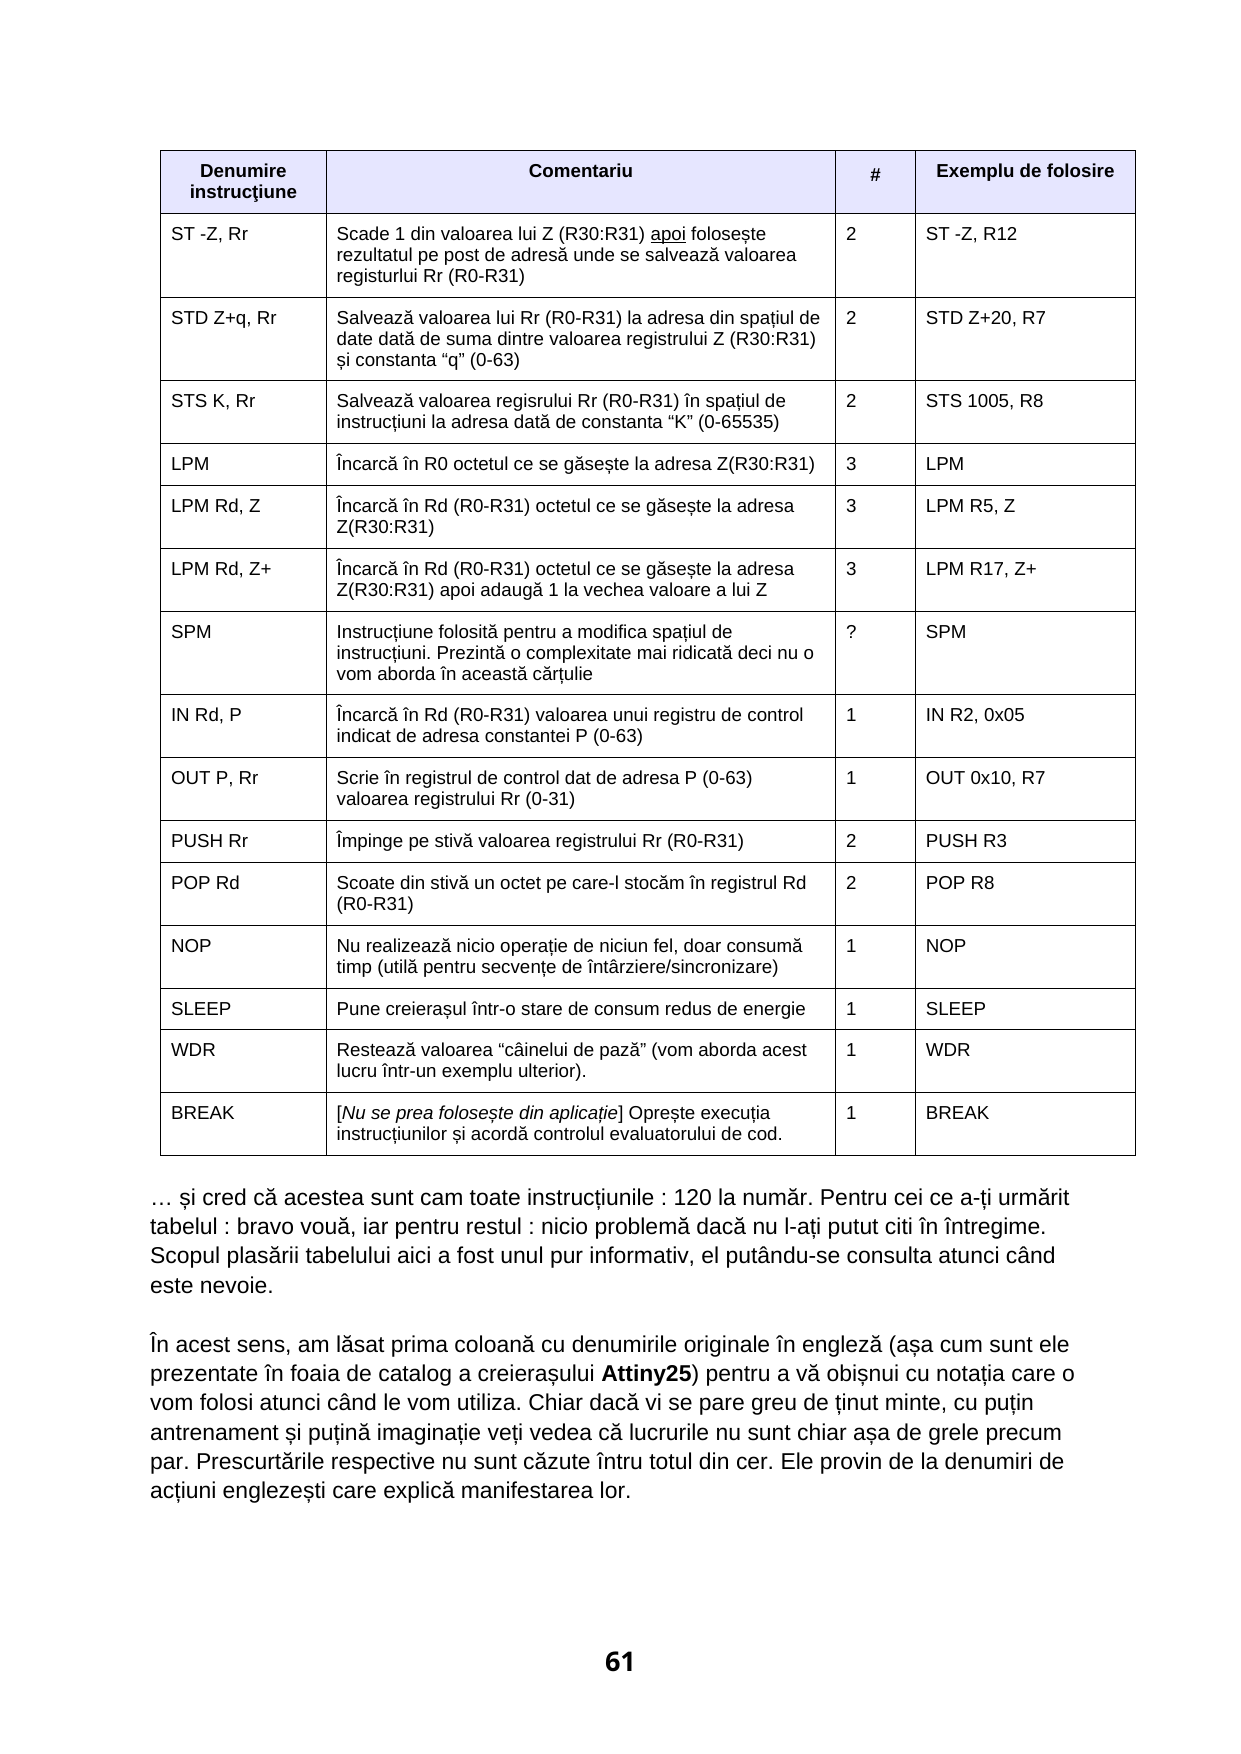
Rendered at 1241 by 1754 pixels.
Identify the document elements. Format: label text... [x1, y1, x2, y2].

table_cell Scade 1 din valoarea lui Z (R30:R31) apoi folosește rezultatul pe post de adresă unde se salvează valoarea registurlui Rr (R0-R31) [327, 214, 835, 297]
table_header Comentariu [327, 151, 835, 213]
table_cell 1 [836, 1030, 915, 1092]
table_cell PUSH Rr [161, 821, 326, 862]
table_cell LPM R17, Z+ [916, 549, 1135, 611]
table_cell Pune creierașul într-o stare de consum redus de energie [327, 989, 835, 1029]
table_cell BREAK [916, 1093, 1135, 1155]
table_cell Încarcă în R0 octetul ce se găsește la adresa Z(R30:R31) [327, 444, 835, 485]
table_cell Restează valoarea “câinelui de pază” (vom aborda acest lucru într-un exemplu ulterior). [327, 1030, 835, 1092]
table_cell STS 1005, R8 [916, 381, 1135, 443]
table_cell SLEEP [161, 989, 326, 1029]
table_cell Scoate din stivă un octet pe care-l stocăm în registrul Rd (R0-R31) [327, 863, 835, 925]
table_cell Încarcă în Rd (R0-R31) valoarea unui registru de control indicat de adresa constantei P (0-63) [327, 695, 835, 757]
table_cell SPM [916, 612, 1135, 694]
table_cell STS K, Rr [161, 381, 326, 443]
table_cell POP Rd [161, 863, 326, 925]
table_cell 1 [836, 926, 915, 987]
table_cell LPM [161, 444, 326, 485]
table_cell ST -Z, R12 [916, 214, 1135, 297]
table_cell IN Rd, P [161, 695, 326, 757]
table_cell 2 [836, 381, 915, 443]
table_cell 2 [836, 214, 915, 297]
table_cell STD Z+20, R7 [916, 298, 1135, 380]
table_cell LPM Rd, Z [161, 486, 326, 548]
table_cell WDR [161, 1030, 326, 1092]
table_cell LPM [916, 444, 1135, 485]
table_cell 2 [836, 821, 915, 862]
table_cell WDR [916, 1030, 1135, 1092]
table_cell 1 [836, 989, 915, 1029]
table_cell LPM Rd, Z+ [161, 549, 326, 611]
table_cell 1 [836, 758, 915, 820]
table_cell IN R2, 0x05 [916, 695, 1135, 757]
table_cell 3 [836, 486, 915, 548]
table_cell POP R8 [916, 863, 1135, 925]
table_cell Scrie în registrul de control dat de adresa P (0-63) valoarea registrului Rr (0-31) [327, 758, 835, 820]
table_cell SLEEP [916, 989, 1135, 1029]
table_header # [836, 151, 915, 213]
table_cell 1 [836, 1093, 915, 1155]
table_cell OUT 0x10, R7 [916, 758, 1135, 820]
table_header Exemplu de folosire [916, 151, 1135, 213]
table_cell SPM [161, 612, 326, 694]
table_cell NOP [916, 926, 1135, 987]
table_cell Încarcă în Rd (R0-R31) octetul ce se găsește la adresa Z(R30:R31) [327, 486, 835, 548]
table_cell NOP [161, 926, 326, 987]
table_cell Instrucțiune folosită pentru a modifica spațiul de instrucțiuni. Prezintă o complexitate mai ridicată deci nu o vom aborda în această cărțulie [327, 612, 835, 694]
table_cell BREAK [161, 1093, 326, 1155]
text În acest sens, am lăsat prima coloană cu denumirile originale în engleză (așa cum sunt ele prezentate în foaia de catalog a creierașului Attiny25) pentru a vă obișnui cu notația care o vom folosi atunci când le vom utiliza. Chiar dacă vi se pare greu de ținut minte, cu puțin antrenament și puțină imaginație veți vedea că lucrurile nu sunt chiar așa de grele precum par. Prescurtările respective nu sunt căzute întru totul din cer. Ele provin de la denumiri de acțiuni englezești care explică manifestarea lor. [150, 1331, 1091, 1504]
table_cell LPM R5, Z [916, 486, 1135, 548]
table_cell 2 [836, 863, 915, 925]
table_cell Împinge pe stivă valoarea registrului Rr (R0-R31) [327, 821, 835, 862]
table_cell 3 [836, 444, 915, 485]
table_cell PUSH R3 [916, 821, 1135, 862]
table_cell ? [836, 612, 915, 694]
table_cell ST -Z, Rr [161, 214, 326, 297]
table_cell 2 [836, 298, 915, 380]
table_cell Salvează valoarea lui Rr (R0-R31) la adresa din spațiul de date dată de suma dintre valoarea registrului Z (R30:R31) și constanta “q” (0-63) [327, 298, 835, 380]
table_cell OUT P, Rr [161, 758, 326, 820]
table_cell 1 [836, 695, 915, 757]
table_header Denumire instrucţiune [161, 151, 326, 213]
table_cell Nu realizează nicio operație de niciun fel, doar consumă timp (utilă pentru secvențe de întârziere/sincronizare) [327, 926, 835, 987]
text … și cred că acestea sunt cam toate instrucțiunile : 120 la număr. Pentru cei ce a-ți urmărit tabelul : bravo vouă, iar pentru restul : nicio problemă dacă nu l-ați putut citi în întregime. Scopul plasării tabelului aici a fost unul pur informativ, el putându-se consulta atunci când este nevoie. [150, 1184, 1091, 1298]
table_cell Salvează valoarea regisrului Rr (R0-R31) în spațiul de instrucțiuni la adresa dată de constanta “K” (0-65535) [327, 381, 835, 443]
table_cell STD Z+q, Rr [161, 298, 326, 380]
table_cell [Nu se prea folosește din aplicație] Oprește execuția instrucțiunilor și acordă controlul evaluatorului de cod. [327, 1093, 835, 1155]
table_cell 3 [836, 549, 915, 611]
table_cell Încarcă în Rd (R0-R31) octetul ce se găsește la adresa Z(R30:R31) apoi adaugă 1 la vechea valoare a lui Z [327, 549, 835, 611]
